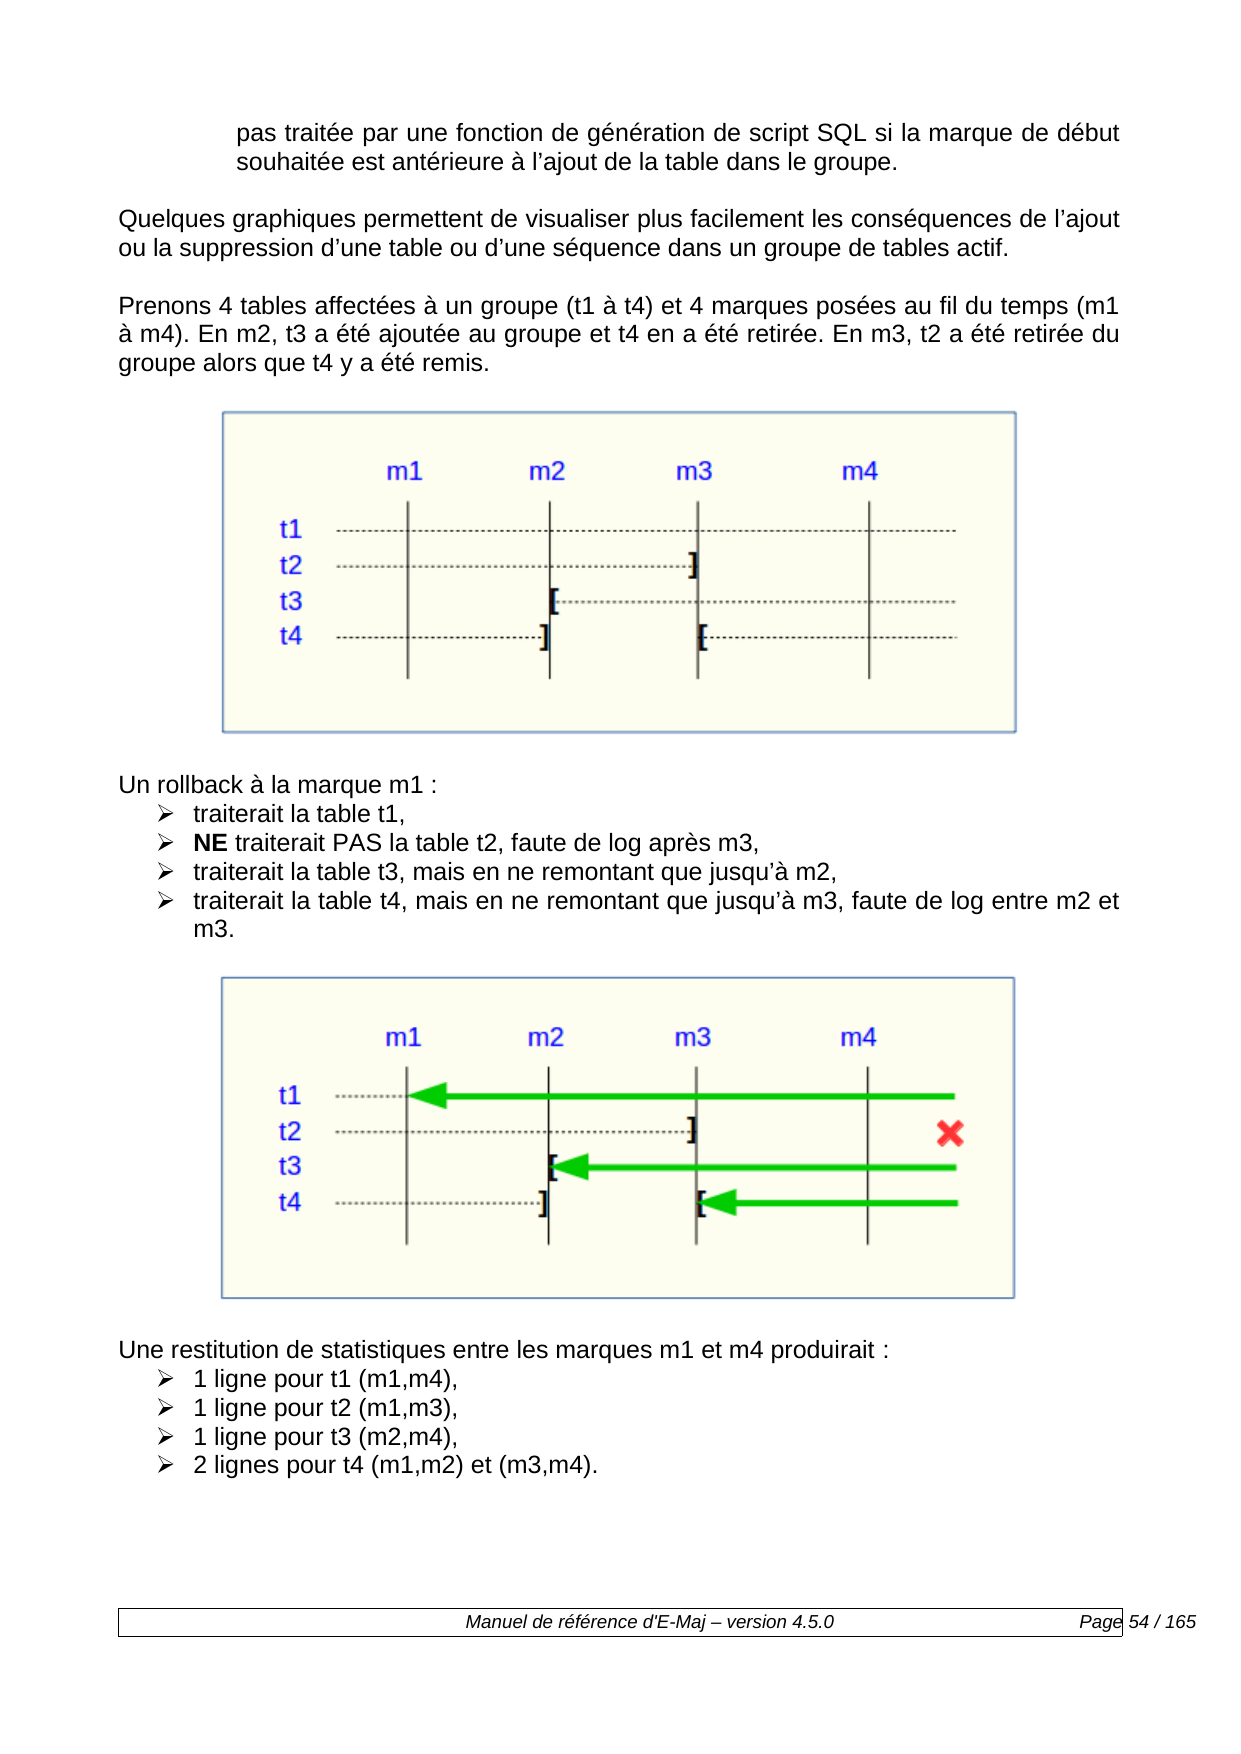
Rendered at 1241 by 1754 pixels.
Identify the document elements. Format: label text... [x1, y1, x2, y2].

picture [216, 405, 1024, 742]
list 2 lignes pour t4 (m1,m2) et (m3,m4). [156, 1450, 1122, 1479]
list traiterait la table t4, mais en ne remontant que jusqu’à m3, faute de log entre m2 et m3. [156, 886, 1122, 943]
list NE traiterait PAS la table t2, faute de log après m3, [156, 828, 1122, 857]
text Prenons 4 tables affectées à un groupe (t1 à t4) et 4 marques posées au fil du temps (m1 à m4). En m2, t3 a été ajoutée au groupe et t4 en a été retirée. En m3, t2 a été retirée du groupe alors que t4 y a été remis. [118, 291, 1122, 377]
list traiterait la table t1, [156, 799, 1122, 828]
picture [215, 972, 1025, 1307]
list 1 ligne pour t3 (m2,m4), [156, 1422, 1122, 1450]
list 1 ligne pour t1 (m1,m4), [156, 1364, 1122, 1393]
text Un rollback à la marque m1 : [118, 770, 1122, 799]
text Une restitution de statistiques entre les marques m1 et m4 produirait : [118, 1335, 1122, 1364]
text pas traitée par une fonction de génération de script SQL si la marque de début souhaitée est antérieure à l’ajout de la table dans le groupe. [236, 118, 1122, 176]
list 1 ligne pour t2 (m1,m3), [156, 1393, 1122, 1422]
list traiterait la table t3, mais en ne remontant que jusqu’à m2, [156, 857, 1122, 886]
text Quelques graphiques permettent de visualiser plus facilement les conséquences de l’ajout ou la suppression d’une table ou d’une séquence dans un groupe de tables actif. [118, 204, 1122, 262]
